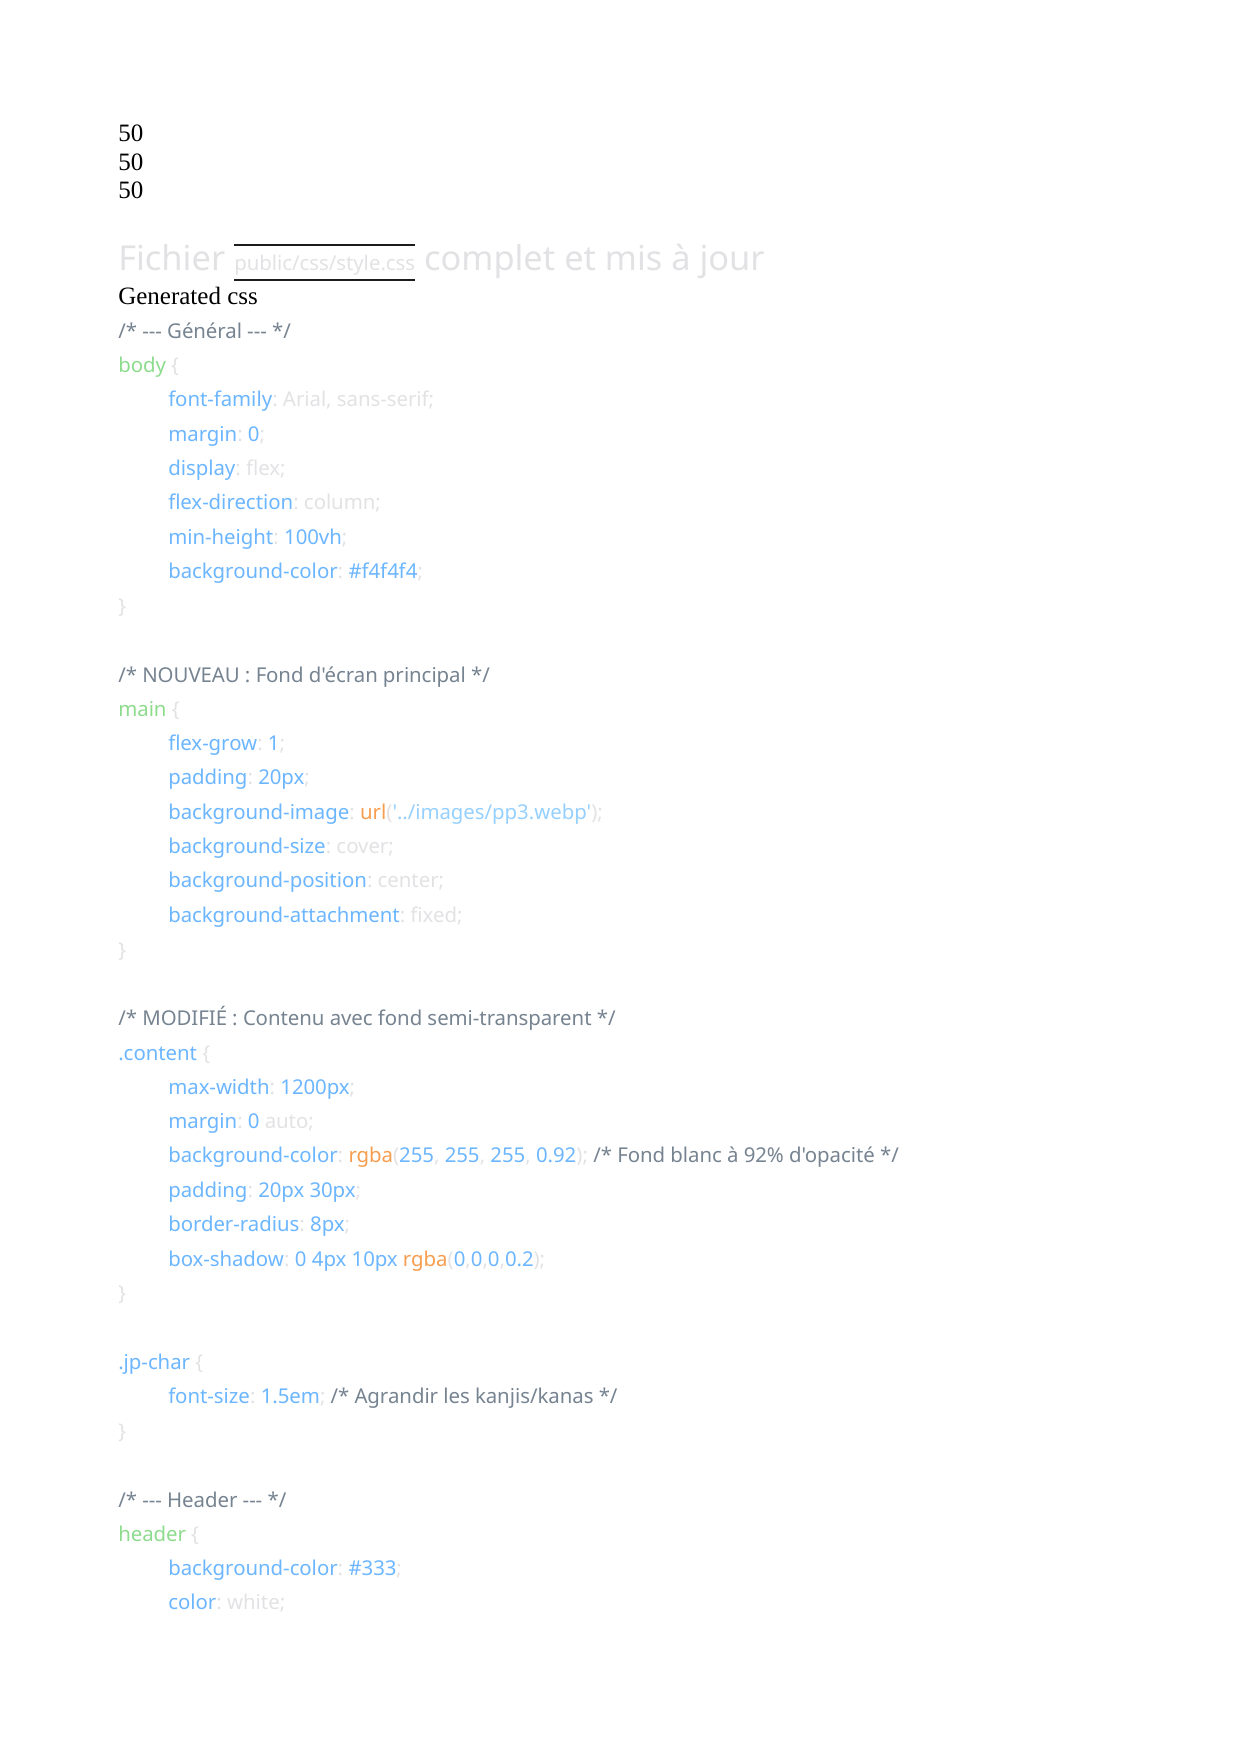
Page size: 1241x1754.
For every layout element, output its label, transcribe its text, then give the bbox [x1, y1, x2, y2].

text } [118, 1410, 1122, 1444]
text padding: 20px 30px; [118, 1169, 1122, 1203]
text /* --- Général --- */ [118, 310, 1122, 344]
text min-height: 100vh; [118, 516, 1122, 550]
text } [118, 1272, 1122, 1307]
text /* --- Header --- */ [118, 1478, 1122, 1513]
text background-attachment: fixed; [118, 894, 1122, 928]
text flex-direction: column; [118, 482, 1122, 516]
text body { [118, 344, 1122, 378]
text margin: 0 auto; [118, 1100, 1122, 1135]
text /* NOUVEAU : Fond d'écran principal */ [118, 653, 1122, 688]
text background-color: rgba(255, 255, 255, 0.92); /* Fond blanc à 92% d'opacité */ [118, 1135, 1122, 1169]
text background-image: url('../images/pp3.webp'); [118, 791, 1122, 825]
text margin: 0; [118, 413, 1122, 447]
text .content { [118, 1032, 1122, 1066]
text background-position: center; [118, 860, 1122, 894]
text background-color: #f4f4f4; [118, 550, 1122, 585]
text background-color: #333; [118, 1547, 1122, 1582]
text } [118, 928, 1122, 963]
text /* MODIFIÉ : Contenu avec fond semi-transparent */ [118, 997, 1122, 1032]
text font-family: Arial, sans-serif; [118, 378, 1122, 413]
text border-radius: 8px; [118, 1203, 1122, 1238]
text display: flex; [118, 447, 1122, 482]
subtitle Fichier public/css/style.css complet et mis à jour [118, 234, 1122, 281]
text color: white; [118, 1582, 1122, 1616]
text Generated css [118, 281, 1122, 310]
text background-size: cover; [118, 825, 1122, 860]
text header { [118, 1513, 1122, 1547]
text .jp-char { [118, 1341, 1122, 1375]
text max-width: 1200px; [118, 1066, 1122, 1100]
text flex-grow: 1; [118, 722, 1122, 757]
text } [118, 585, 1122, 619]
text font-size: 1.5em; /* Agrandir les kanjis/kanas */ [118, 1375, 1122, 1410]
text main { [118, 688, 1122, 722]
text padding: 20px; [118, 757, 1122, 791]
text box-shadow: 0 4px 10px rgba(0,0,0,0.2); [118, 1238, 1122, 1272]
